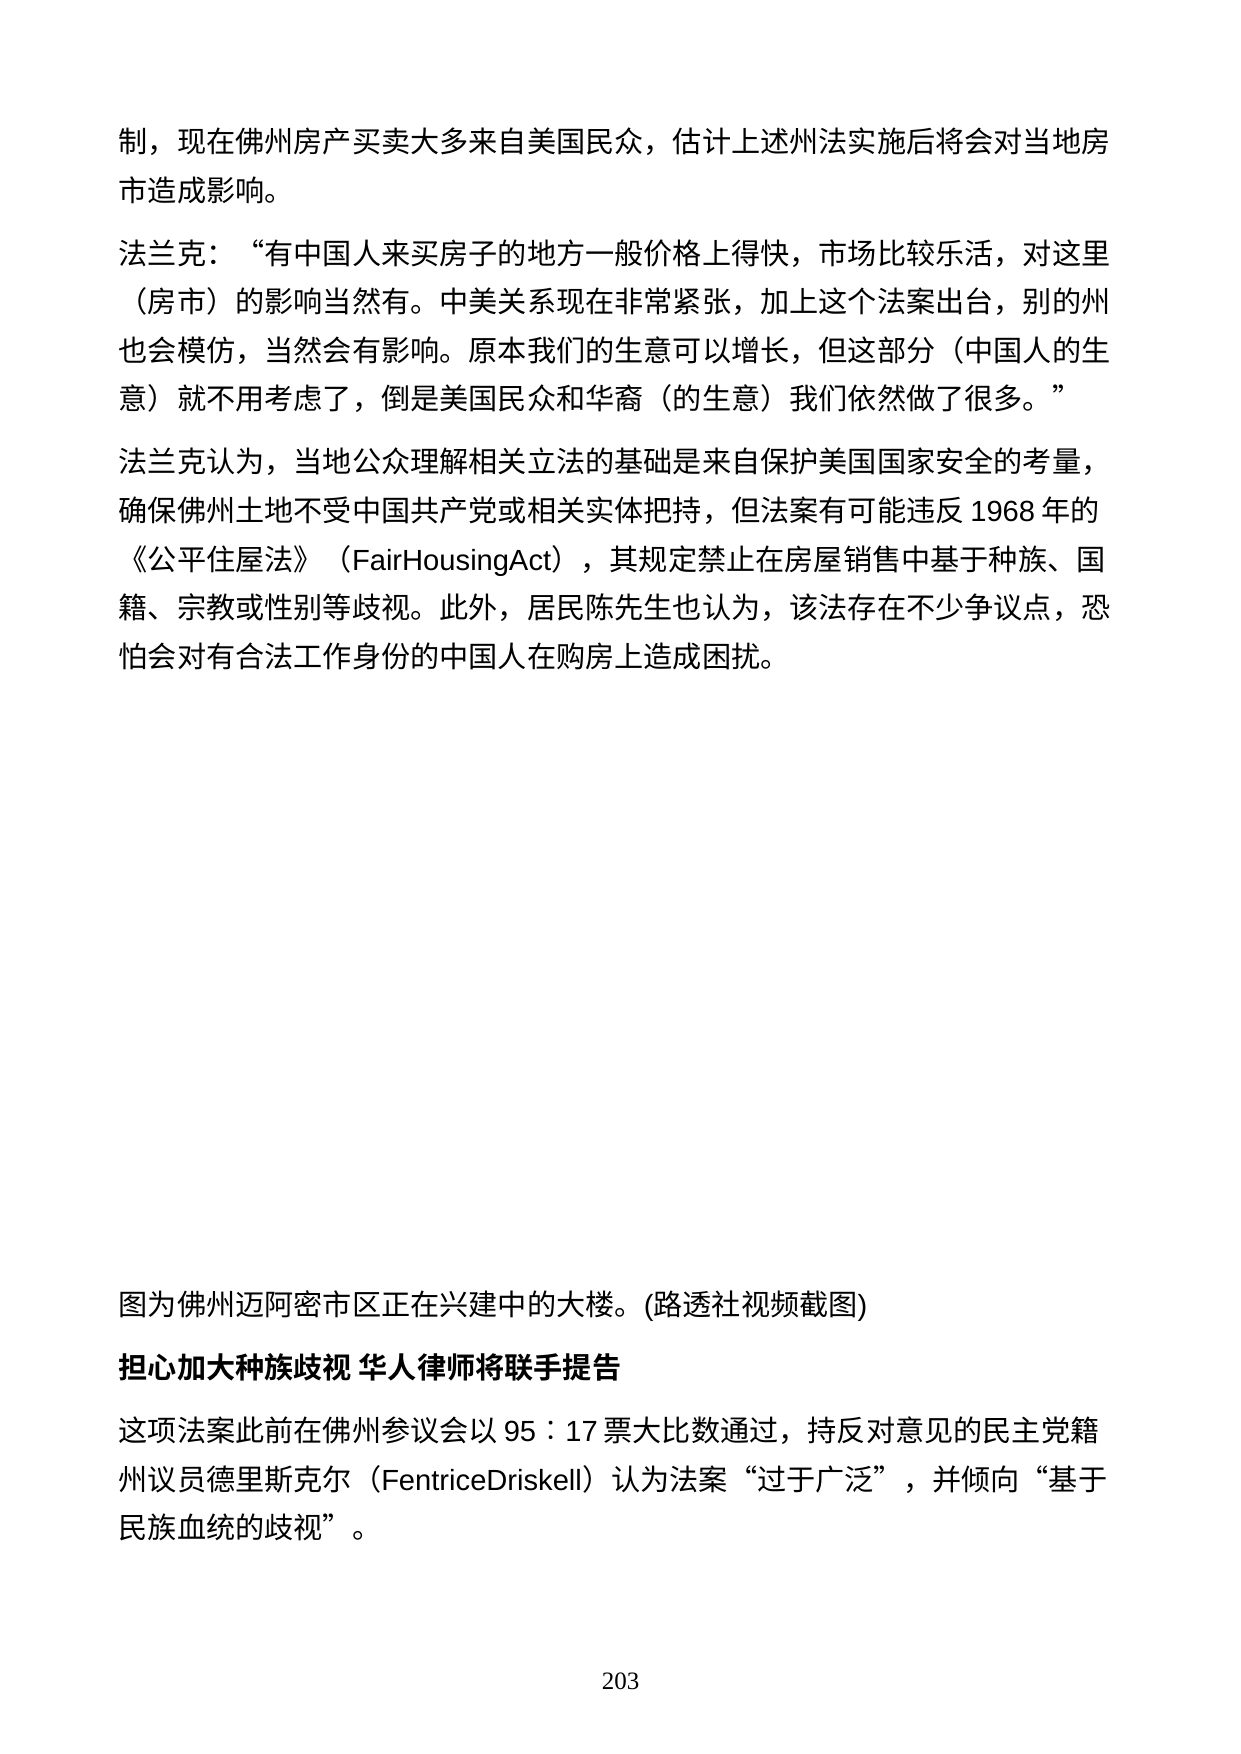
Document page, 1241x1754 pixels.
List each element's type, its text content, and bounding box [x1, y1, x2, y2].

text 担心加大种族歧视 华人律师将联手提告 [118, 1345, 1122, 1387]
text 法兰克认为，当地公众理解相关立法的基础是来自保护美国国家安全的考量，确保佛州土地不受中国共产党或相关实体把持，但法案有可能违反1968年的《公平住屋法》（FairHousingAct），其规定禁止在房屋销售中基于种族、国籍、宗教或性别等歧视。此外，居民陈先生也认为，该法存在不少争议点，恐怕会对有合法工作身份的中国人在购房上造成困扰。 [118, 439, 1122, 675]
text 图为佛州迈阿密市区正在兴建中的大楼。(路透社视频截图) [118, 696, 1122, 1324]
text 这项法案此前在佛州参议会以95︰17票大比数通过，持反对意见的民主党籍州议员德里斯克尔（FentriceDriskell）认为法案“过于广泛”，并倾向“基于民族血统的歧视”。 [118, 1408, 1122, 1547]
text 制，现在佛州房产买卖大多来自美国民众，估计上述州法实施后将会对当地房市造成影响。 [118, 118, 1122, 209]
text 法兰克：“有中国人来买房子的地方一般价格上得快，市场比较乐活，对这里（房市）的影响当然有。中美关系现在非常紧张，加上这个法案出台，别的州也会模仿，当然会有影响。原本我们的生意可以增长，但这部分（中国人的生意）就不用考虑了，倒是美国民众和华裔（的生意）我们依然做了很多。” [118, 230, 1122, 418]
